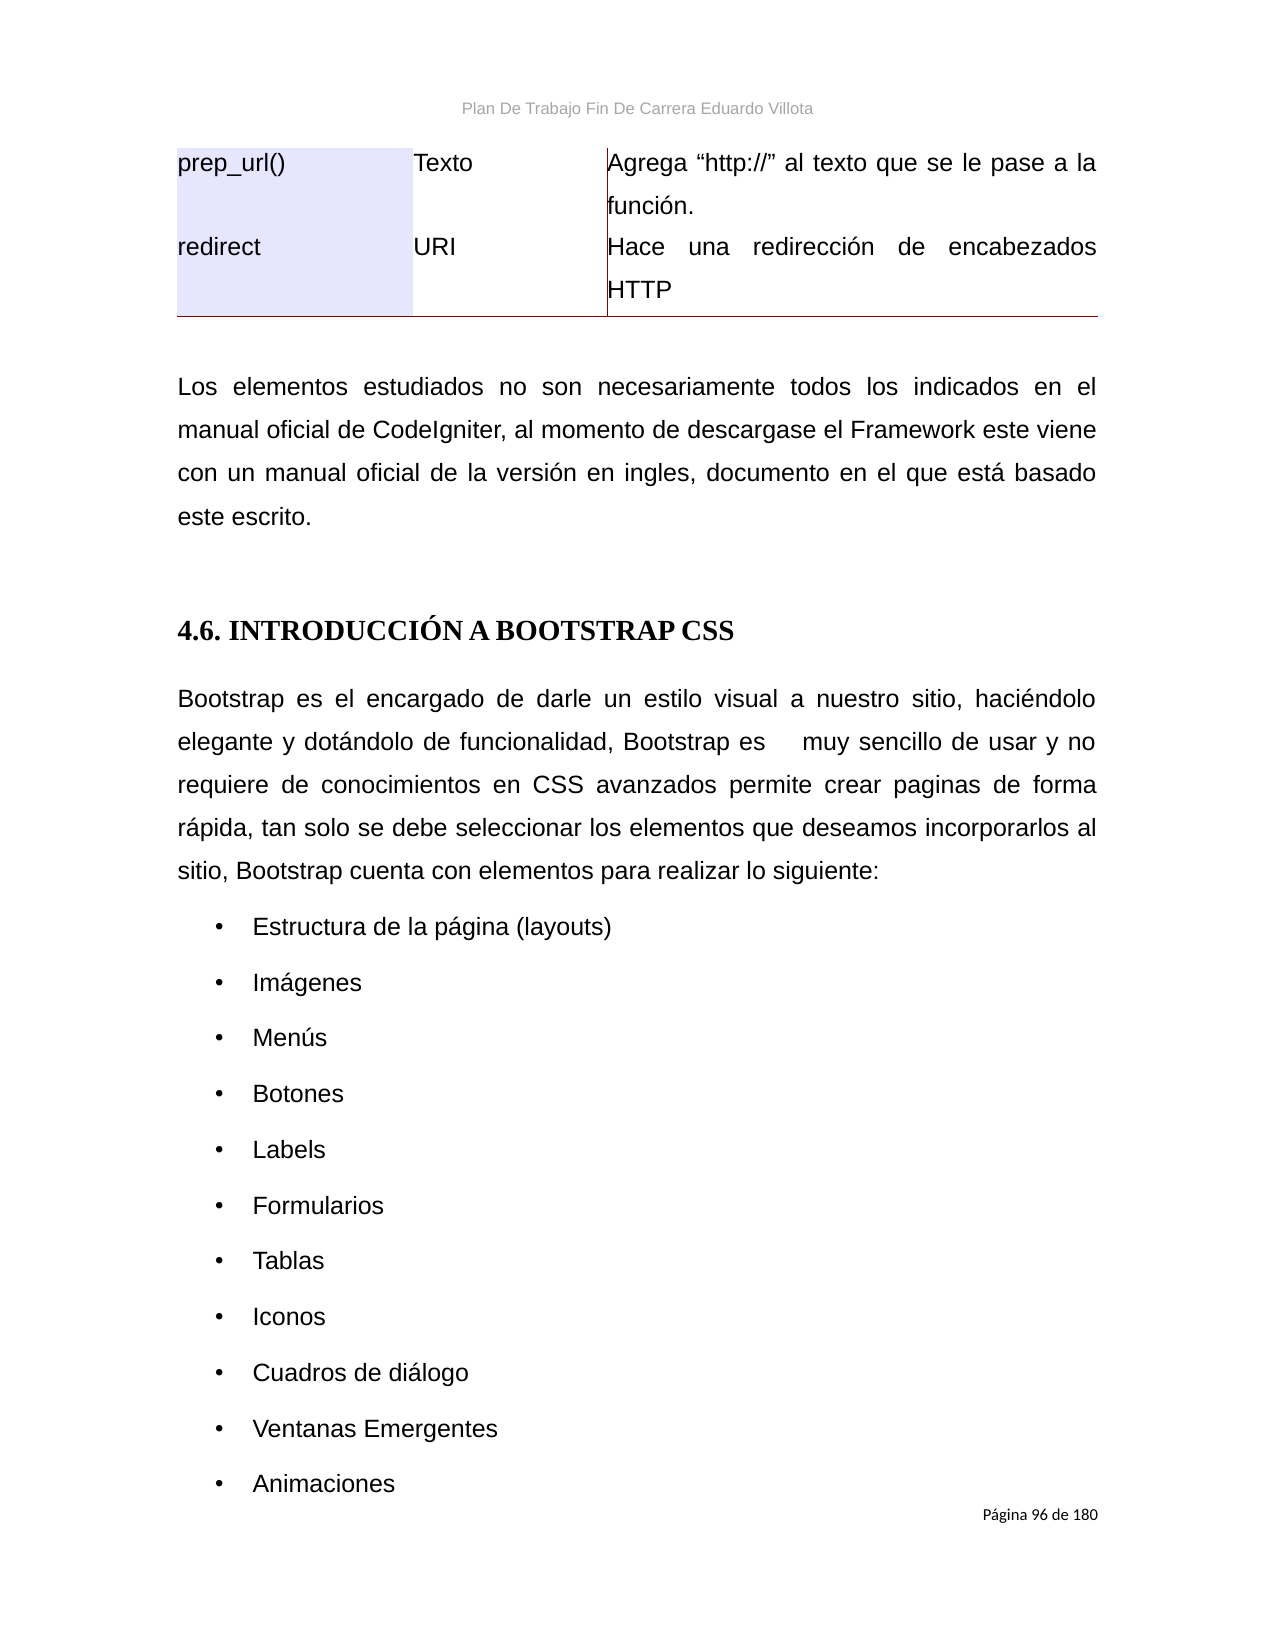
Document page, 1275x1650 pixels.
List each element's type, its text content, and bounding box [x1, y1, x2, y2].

list Estructura de la página (layouts) [215, 912, 1098, 941]
list Animaciones [215, 1469, 1098, 1498]
table_cell Texto [413, 148, 607, 232]
table_cell URI [413, 232, 607, 316]
list Botones [215, 1079, 1098, 1108]
text Los elementos estudiados no son necesariamente todos los indicados en el manual oficial de CodeIgniter, al momento de descargase el Framework este viene con un manual oficial de la versión en ingles, documento en el que está basado este escrito. [177, 372, 1098, 530]
text Bootstrap es el encargado de darle un estilo visual a nuestro sitio, haciéndolo elegante y dotándolo de funcionalidad, Bootstrap es muy sencillo de usar y no requiere de conocimientos en CSS avanzados permite crear paginas de forma rápida, tan solo se debe seleccionar los elementos que deseamos incorporarlos al sitio, Bootstrap cuenta con elementos para realizar lo siguiente: [177, 684, 1098, 885]
list Menús [215, 1023, 1098, 1052]
list Labels [215, 1135, 1098, 1164]
table_cell prep_url() [177, 148, 413, 232]
table_cell redirect [177, 232, 413, 316]
text 4.6. INTRODUCCIÓN A BOOTSTRAP CSS [177, 613, 1098, 646]
list Tablas [215, 1246, 1098, 1275]
table_cell Agrega “http://” al texto que se le pase a la función. [608, 148, 1097, 232]
list Ventanas Emergentes [215, 1413, 1098, 1442]
list Cuadros de diálogo [215, 1358, 1098, 1387]
list Formularios [215, 1191, 1098, 1219]
list Imágenes [215, 968, 1098, 997]
list Iconos [215, 1302, 1098, 1331]
table_cell Hace una redirección de encabezados HTTP [608, 232, 1097, 316]
